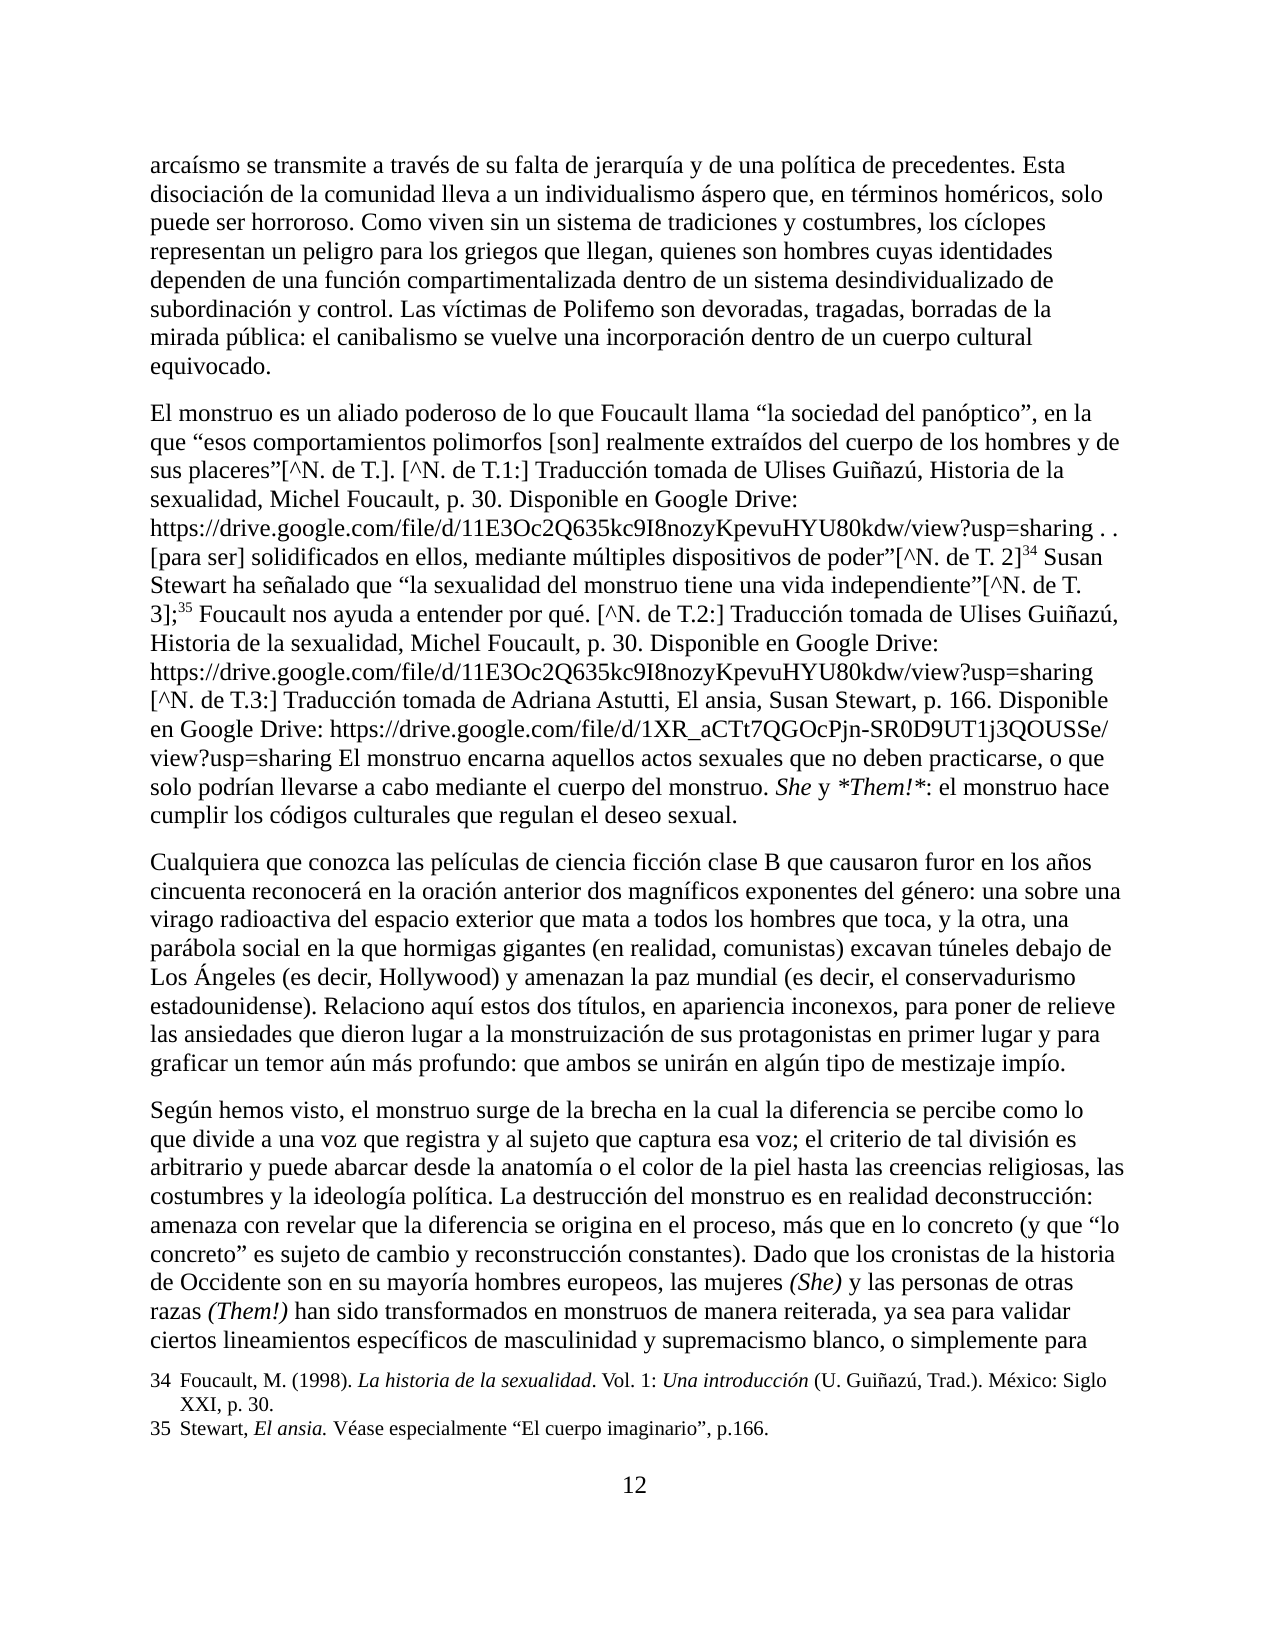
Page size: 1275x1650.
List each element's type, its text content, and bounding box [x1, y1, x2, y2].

text El monstruo es un aliado poderoso de lo que Foucault llama “la sociedad del panóptico”, en la que “esos comportamientos polimorfos [son] realmente extraídos del cuerpo de los hombres y de sus placeres”[^N. de T.]. [^N. de T.1:] Traducción tomada de Ulises Guiñazú, Historia de la sexualidad, Michel Foucault, p. 30. Disponible en Google Drive: https://drive.google.com/file/d/11E3Oc2Q635kc9I8nozyKpevuHYU80kdw/view?usp=sharing . . [para ser] solidificados en ellos, mediante múltiples dispositivos de poder”[^N. de T. 2] Susan Stewart ha señalado que “la sexualidad del monstruo tiene una vida independiente”[^N. de T. 3]; Foucault nos ayuda a entender por qué. [^N. de T.2:] Traducción tomada de Ulises Guiñazú, Historia de la sexualidad, Michel Foucault, p. 30. Disponible en Google Drive: https://drive.google.com/file/d/11E3Oc2Q635kc9I8nozyKpevuHYU80kdw/view?usp=sharing [^N. de T.3:] Traducción tomada de Adriana Astutti, El ansia, Susan Stewart, p. 166. Disponible en Google Drive: https://drive.google.com/file/d/1XR_aCTt7QGOcPjn-SR0D9UT1j3QOUSSe/view?usp=sharing El monstruo encarna aquellos actos sexuales que no deben practicarse, o que solo podrían llevarse a cabo mediante el cuerpo del monstruo. She y *Them!*: el monstruo hace cumplir los códigos culturales que regulan el deseo sexual. [150, 398, 1125, 829]
text Cualquiera que conozca las películas de ciencia ficción clase B que causaron furor en los años cincuenta reconocerá en la oración anterior dos magníficos exponentes del género: una sobre una virago radioactiva del espacio exterior que mata a todos los hombres que toca, y la otra, una parábola social en la que hormigas gigantes (en realidad, comunistas) excavan túneles debajo de Los Ángeles (es decir, Hollywood) y amenazan la paz mundial (es decir, el conservadurismo estadounidense). Relaciono aquí estos dos títulos, en apariencia inconexos, para poner de relieve las ansiedades que dieron lugar a la monstruización de sus protagonistas en primer lugar y para graficar un temor aún más profundo: que ambos se unirán en algún tipo de mestizaje impío. [150, 847, 1125, 1077]
text Según hemos visto, el monstruo surge de la brecha en la cual la diferencia se percibe como lo que divide a una voz que registra y al sujeto que captura esa voz; el criterio de tal división es arbitrario y puede abarcar desde la anatomía o el color de la piel hasta las creencias religiosas, las costumbres y la ideología política. La destrucción del monstruo es en realidad deconstrucción: amenaza con revelar que la diferencia se origina en el proceso, más que en lo concreto (y que “lo concreto” es sujeto de cambio y reconstrucción constantes). Dado que los cronistas de la historia de Occidente son en su mayoría hombres europeos, las mujeres (She) y las personas de otras razas (Them!) han sido transformados en monstruos de manera reiterada, ya sea para validar ciertos lineamientos específicos de masculinidad y supremacismo blanco, o simplemente para [150, 1095, 1125, 1354]
text Foucault, M. (1998). La historia de la sexualidad. Vol. 1: Una introducción (U. Guiñazú, Trad.). México: Siglo XXI, p. 30. [150, 1368, 1125, 1416]
text arcaísmo se transmite a través de su falta de jerarquía y de una política de precedentes. Esta disociación de la comunidad lleva a un individualismo áspero que, en términos homéricos, solo puede ser horroroso. Como viven sin un sistema de tradiciones y costumbres, los cíclopes representan un peligro para los griegos que llegan, quienes son hombres cuyas identidades dependen de una función compartimentalizada dentro de un sistema desindividualizado de subordinación y control. Las víctimas de Polifemo son devoradas, tragadas, borradas de la mirada pública: el canibalismo se vuelve una incorporación dentro de un cuerpo cultural equivocado. [150, 150, 1125, 380]
text Stewart, El ansia. Véase especialmente “El cuerpo imaginario”, p.166. [150, 1416, 1125, 1440]
